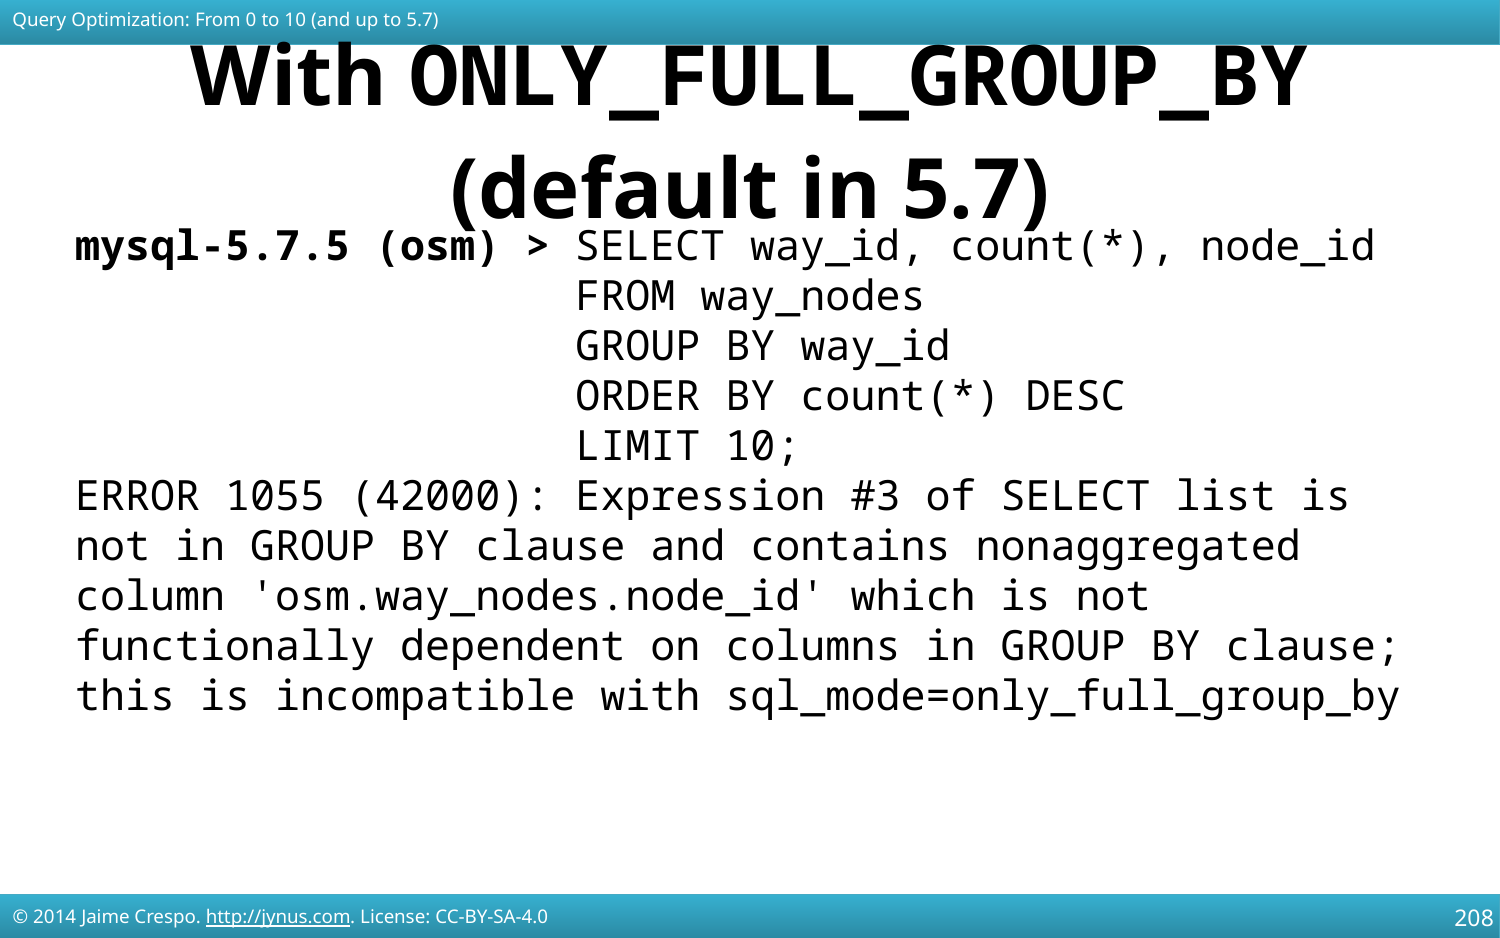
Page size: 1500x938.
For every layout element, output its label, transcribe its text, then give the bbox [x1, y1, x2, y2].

list mysql-5.7.5 (osm) > SELECT way_id, count(*), node_id FROM way_nodes GROUP BY way_id ORDER BY count(*) DESC LIMIT 10; ERROR 1055 (42000): Expression #3 of SELECT list is not in GROUP BY clause and contains nonaggregated column 'osm.way_nodes.node_id' which is not functionally dependent on columns in GROUP BY clause; this is incompatible with sql_mode=only_full_group_by [75, 218, 1425, 876]
slide_number [1389, 896, 1490, 935]
title With ONLY_FULL_GROUP_BY (default in 5.7) [75, 36, 1425, 218]
